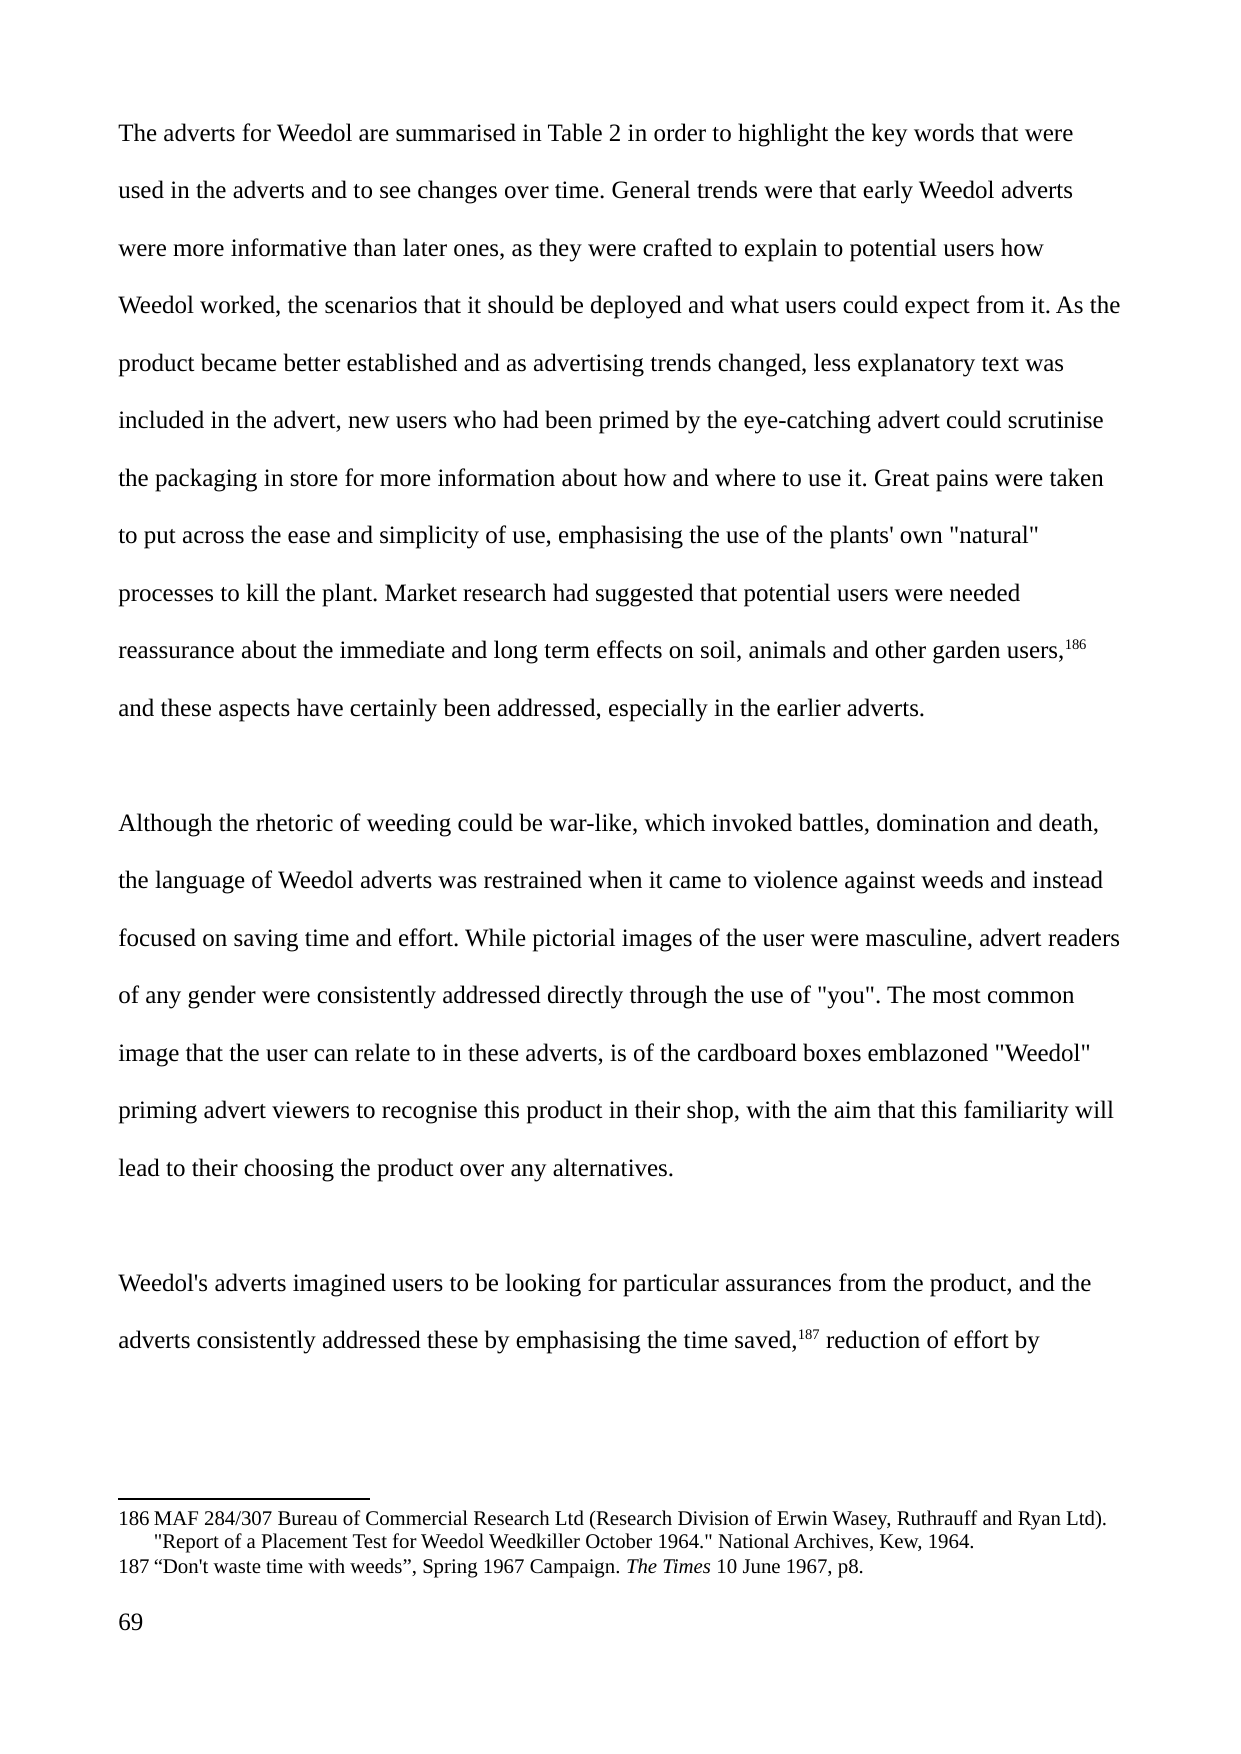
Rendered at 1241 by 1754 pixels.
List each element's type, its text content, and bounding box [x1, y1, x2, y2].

text Although the rhetoric of weeding could be war-like, which invoked battles, domination and death, the language of Weedol adverts was restrained when it came to violence against weeds and instead focused on saving time and effort. While pictorial images of the user were masculine, advert readers of any gender were consistently addressed directly through the use of "you". The most common image that the user can relate to in these adverts, is of the cardboard boxes emblazoned "Weedol" priming advert viewers to recognise this product in their shop, with the aim that this familiarity will lead to their choosing the product over any alternatives. [118, 808, 1122, 1182]
text The adverts for Weedol are summarised in Table 2 in order to highlight the key words that were used in the adverts and to see changes over time. General trends were that early Weedol adverts were more informative than later ones, as they were crafted to explain to potential users how Weedol worked, the scenarios that it should be deployed and what users could expect from it. As the product became better established and as advertising trends changed, less explanatory text was included in the advert, new users who had been primed by the eye-catching advert could scrutinise the packaging in store for more information about how and where to use it. Great pains were taken to put across the ease and simplicity of use, emphasising the use of the plants' own "natural" processes to kill the plant. Market research had suggested that potential users were needed reassurance about the immediate and long term effects on soil, animals and other garden users, and these aspects have certainly been addressed, especially in the earlier adverts. [118, 118, 1122, 722]
text “Don't waste time with weeds”, Spring 1967 Campaign. The Times 10 June 1967, p8. [118, 1553, 1122, 1578]
text MAF 284/307 Bureau of Commercial Research Ltd (Research Division of Erwin Wasey, Ruthrauff and Ryan Ltd). "Report of a Placement Test for Weedol Weedkiller October 1964." National Archives, Kew, 1964. [118, 1505, 1122, 1553]
text Weedol's adverts imagined users to be looking for particular assurances from the product, and the adverts consistently addressed these by emphasising the time saved, reduction of effort by [118, 1268, 1122, 1354]
